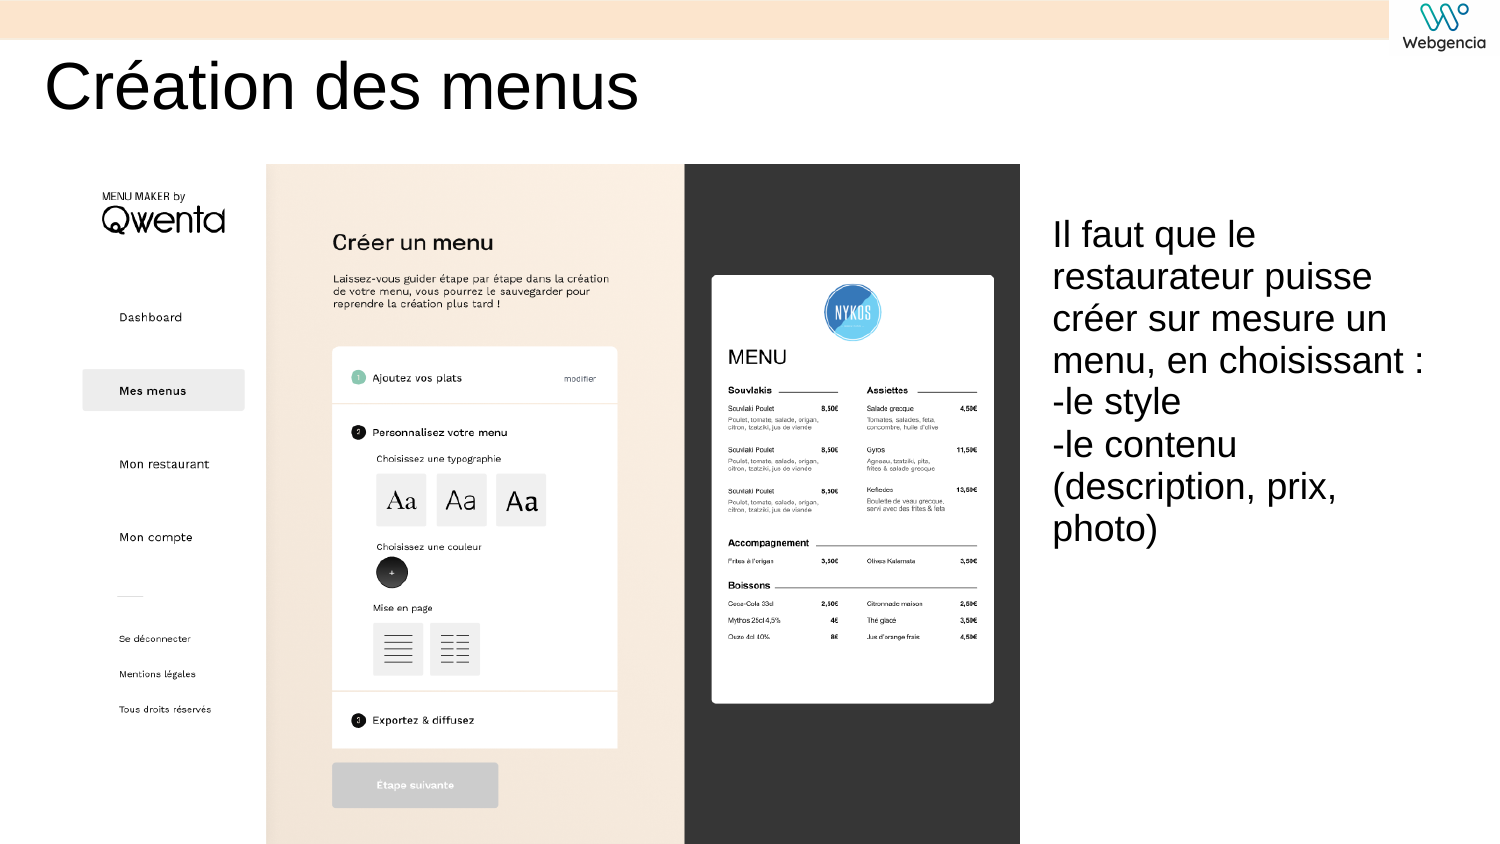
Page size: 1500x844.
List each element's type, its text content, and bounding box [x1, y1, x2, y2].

text_box [0, 0, 1389, 40]
title Création des menus [44, 39, 1443, 134]
text_box Il faut que le restaurateur puisse créer sur mesure un menu, en choisissant : -le style -le contenu (description, prix, photo) [1037, 205, 1467, 557]
picture [1389, 0, 1500, 56]
picture [61, 164, 1020, 844]
